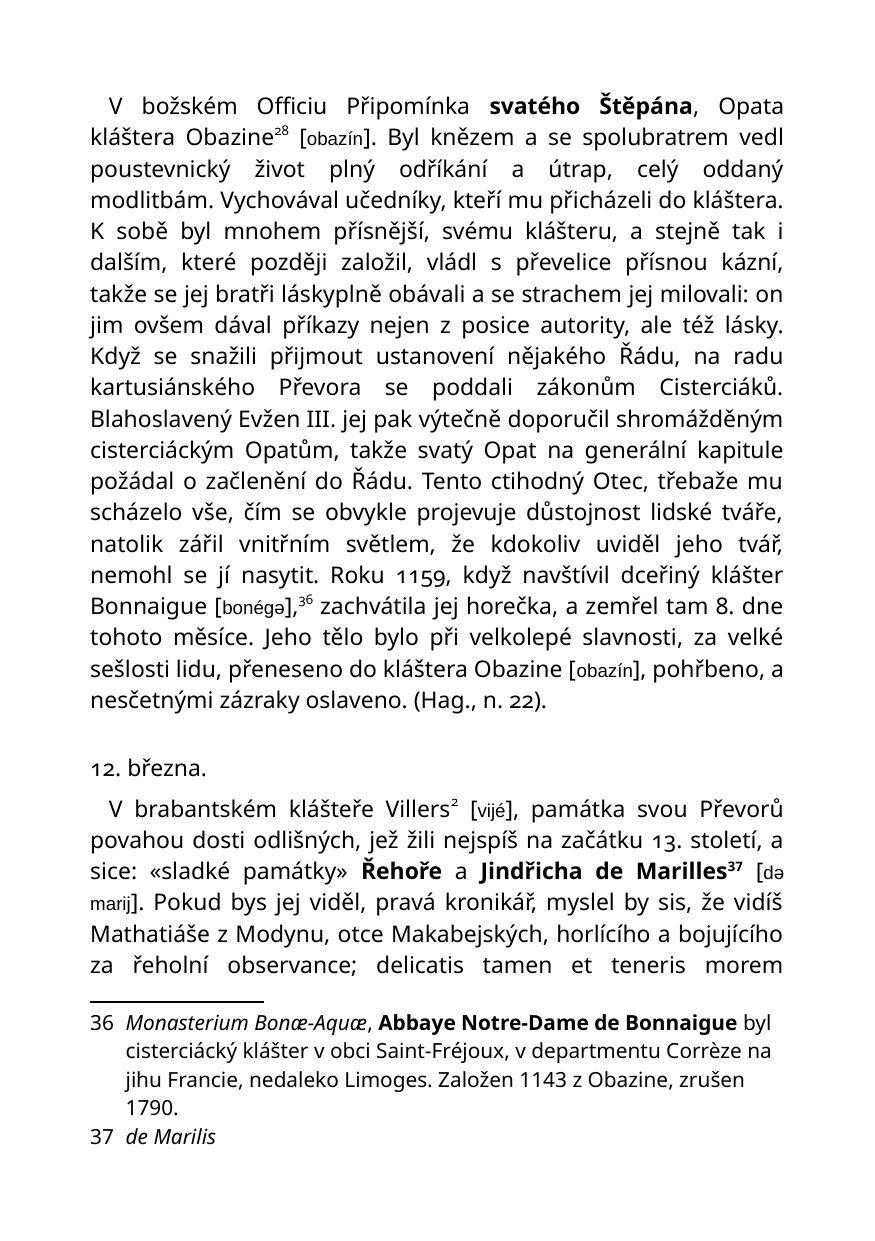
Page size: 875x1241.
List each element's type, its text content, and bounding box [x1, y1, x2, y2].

text V brabantském klášteře Villers2 [vijé], památka svou Převorů povahou dosti odlišných, jež žili nejspíš na začátku 13. století, a sice: «sladké památky» Řehoře a Jindřicha de Marilles [də marij]. Pokud bys jej viděl, pravá kronikář, myslel by sis, že vidíš Mathatiáše z Modynu, otce Makabejských, horlícího a bojujícího za řeholní observance; delicatis tamen et teneris morem [90, 792, 784, 980]
text de Marilis [90, 1122, 784, 1150]
text 12. března. [90, 752, 784, 783]
text V božském Officiu Připomínka svatého Štěpána, Opata kláštera Obazine28 [obazín]. Byl knězem a se spolubratrem vedl poustevnický život plný odříkání a útrap, celý oddaný modlitbám. Vychovával učedníky, kteří mu přicházeli do kláštera. K sobě byl mnohem přísnější, svému klášteru, a stejně tak i dalším, které později založil, vládl s převelice přísnou kázní, takže se jej bratři láskyplně obávali a se strachem jej milovali: on jim ovšem dával příkazy nejen z posice autority, ale též lásky. Když se snažili přijmout ustanovení nějakého Řádu, na radu kartusiánského Převora se poddali zákonům Cisterciáků. Blahoslavený Evžen III. jej pak výtečně doporučil shromážděným cisterciáckým Opatům, takže svatý Opat na generální kapitule požádal o začlenění do Řádu. Tento ctihodný Otec, třebaže mu scházelo vše, čím se obvykle projevuje důstojnost lidské tváře, natolik zářil vnitřním světlem, že kdokoliv uviděl jeho tvář, nemohl se jí nasytit. Roku 1159, když navštívil dceřiný klášter Bonnaigue [bonégə], zachvátila jej horečka, a zemřel tam 8. dne tohoto měsíce. Jeho tělo bylo při velkolepé slavnosti, za velké sešlosti lidu, přeneseno do kláštera Obazine [obazín], pohřbeno, a nesčetnými zázraky oslaveno. (Hag., n. 22). [90, 90, 784, 715]
text Monasterium Bonæ-Aquæ, Abbaye Notre-Dame de Bonnaigue byl cisterciácký klášter v obci Saint-Fréjoux, v departmentu Corrèze na jihu Francie, nedaleko Limoges. Založen 1143 z Obazine, zrušen 1790. [90, 1008, 784, 1122]
